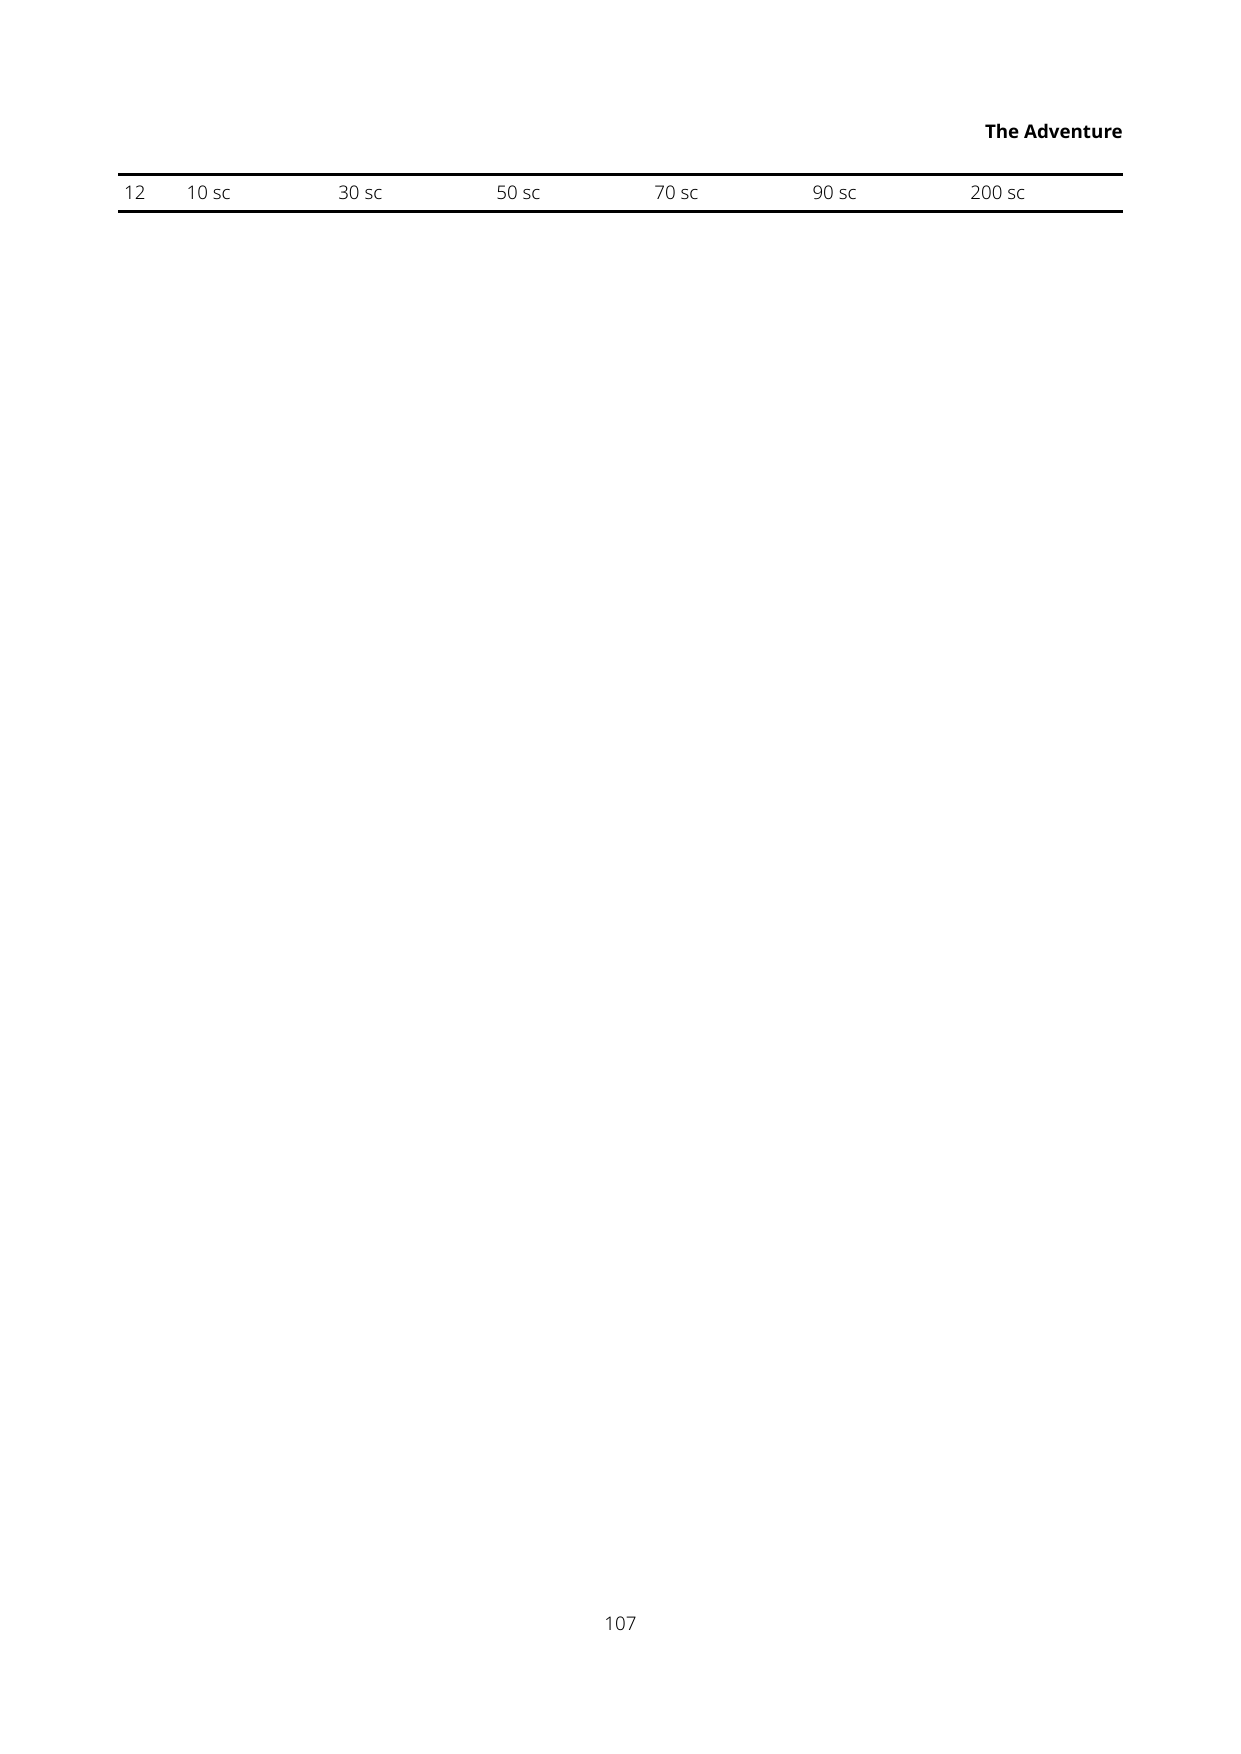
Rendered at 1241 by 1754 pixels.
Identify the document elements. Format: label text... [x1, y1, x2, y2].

table_cell 90 sc [806, 176, 964, 210]
table_cell 30 sc [333, 176, 490, 210]
table_cell 50 sc [490, 176, 648, 210]
table_cell 70 sc [649, 176, 806, 210]
table_cell 10 sc [181, 176, 332, 210]
table_cell 12 [118, 176, 181, 210]
table_cell 200 sc [965, 176, 1123, 210]
